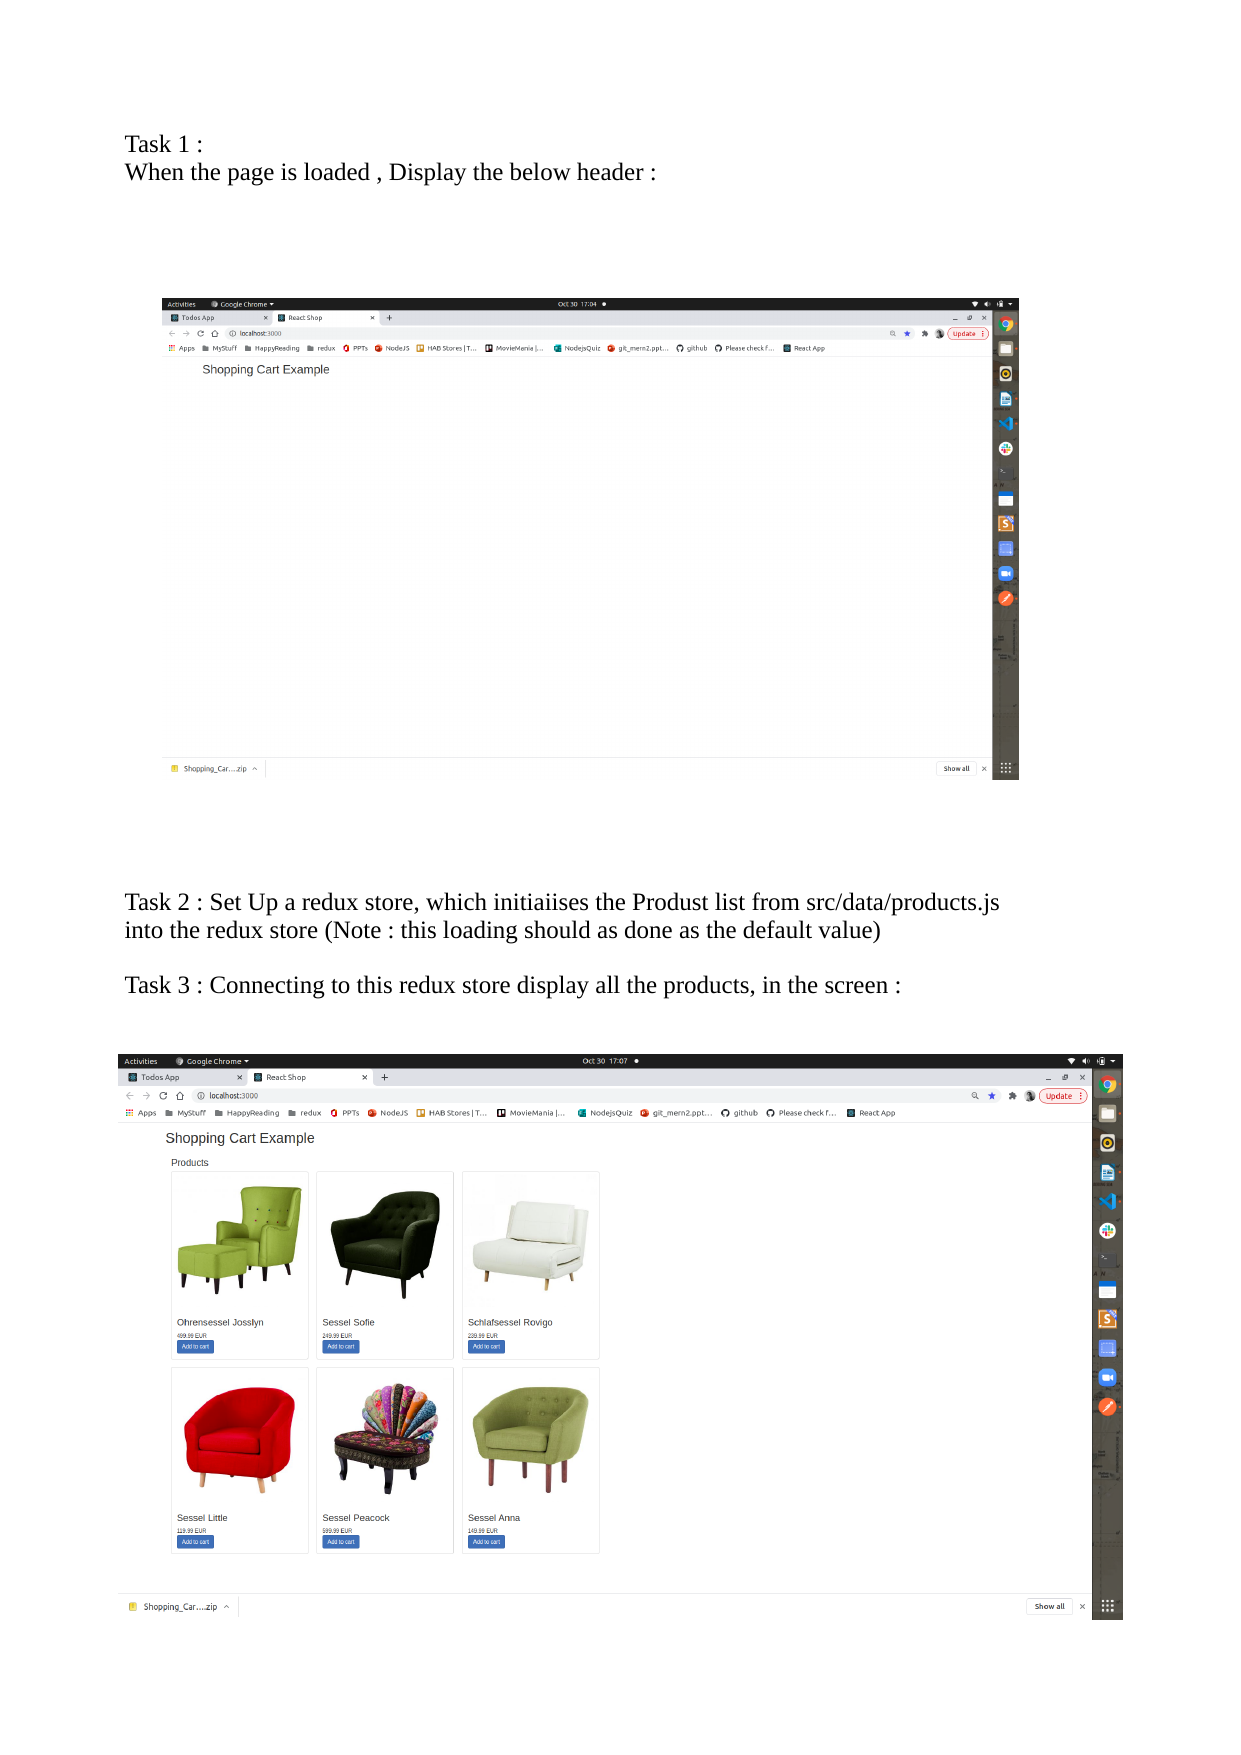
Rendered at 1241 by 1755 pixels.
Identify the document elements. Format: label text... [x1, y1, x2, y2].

text When the page is loaded , Display the below header : [118, 158, 1122, 186]
picture [118, 1054, 1123, 1620]
text Task 1 : [118, 124, 1122, 158]
text into the redux store (Note : this loading should as done as the default value) [118, 916, 1122, 944]
text Task 3 : Connecting to this redux store display all the products, in the screen : [118, 971, 1122, 999]
picture [162, 298, 1019, 780]
text Task 2 : Set Up a redux store, which initiaiises the Produst list from src/data/products.js [118, 882, 1122, 916]
